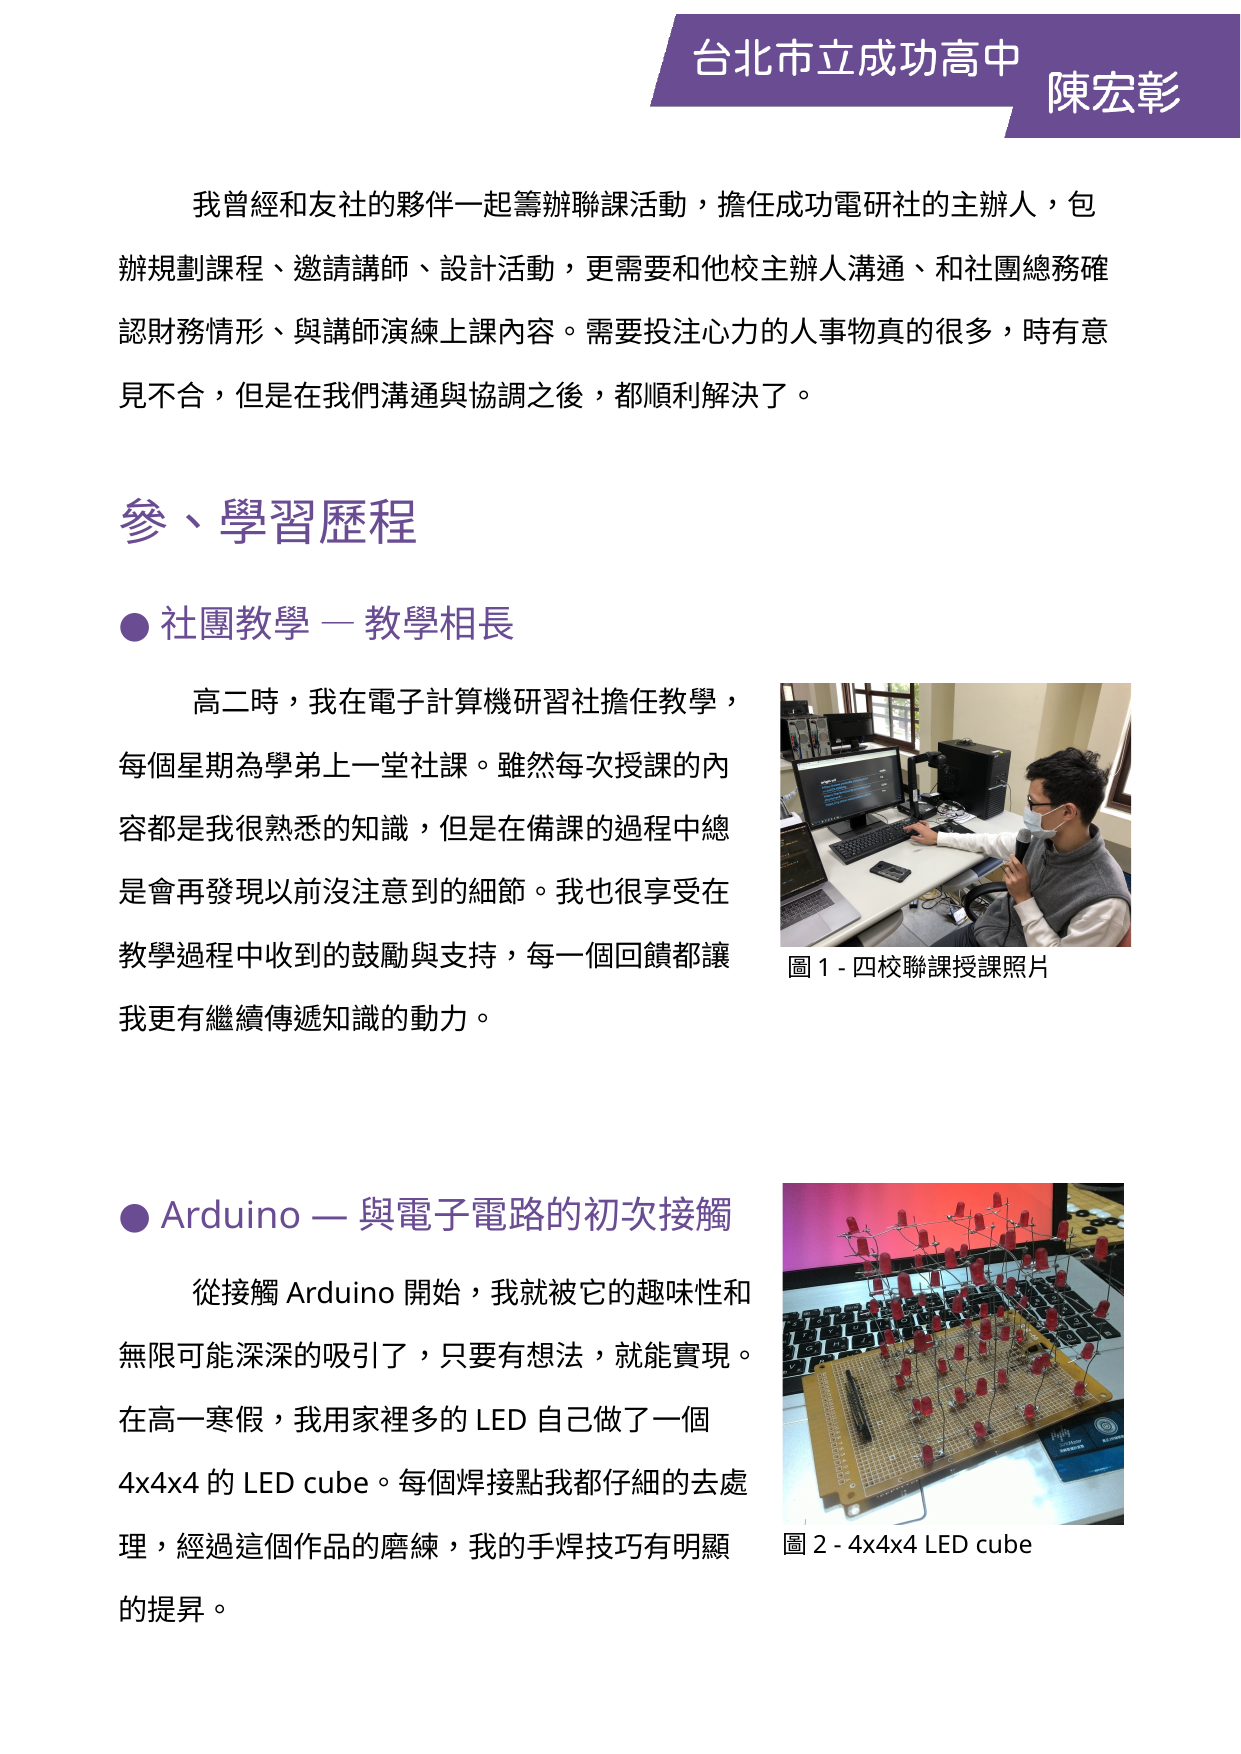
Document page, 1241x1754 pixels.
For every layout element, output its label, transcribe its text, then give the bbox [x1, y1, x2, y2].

text 高二時，我在電子計算機研習社擔任教學，每個星期為學弟上一堂社課。雖然每次授課的內容都是我很熟悉的知識，但是在備課的過程中總是會再發現以前沒注意到的細節。我也很享受在教學過程中收到的鼓勵與支持，每一個回饋都讓我更有繼續傳遞知識的動力。 [118, 671, 1131, 1038]
text 我曾經和友社的夥伴一起籌辦聯課活動，擔任成功電研社的主辦人，包辦規劃課程、邀請講師、設計活動，更需要和他校主辦人溝通、和社團總務確認財務情形、與講師演練上課內容。需要投注心力的人事物真的很多，時有意見不合，但是在我們溝通與協調之後，都順利解決了。 [118, 182, 1122, 414]
subtitle ● Arduino — 與電子電路的初次接觸 [118, 1184, 1124, 1239]
picture [782, 1304, 1124, 1525]
text 從接觸 Arduino 開始，我就被它的趣味性和無限可能深深的吸引了，只要有想法，就能實現。在高一寒假，我用家裡多的 LED 自己做了一個 4x4x4 的 LED cube。每個焊接點我都仔細的去處理，經過這個作品的磨練，我的手焊技巧有明顯的提昇。 [118, 1269, 1122, 1629]
text 圖1 - 四校聯課授課照片 [780, 947, 1131, 983]
text 圖2 - 4x4x4 LED cube [783, 1525, 1124, 1561]
picture [0, 0, 1241, 152]
subtitle ● 社團教學 — 教學相長 [118, 594, 1122, 648]
picture [780, 683, 1132, 947]
text [783, 1196, 1124, 1304]
subtitle 參、學習歷程 [118, 483, 1122, 555]
